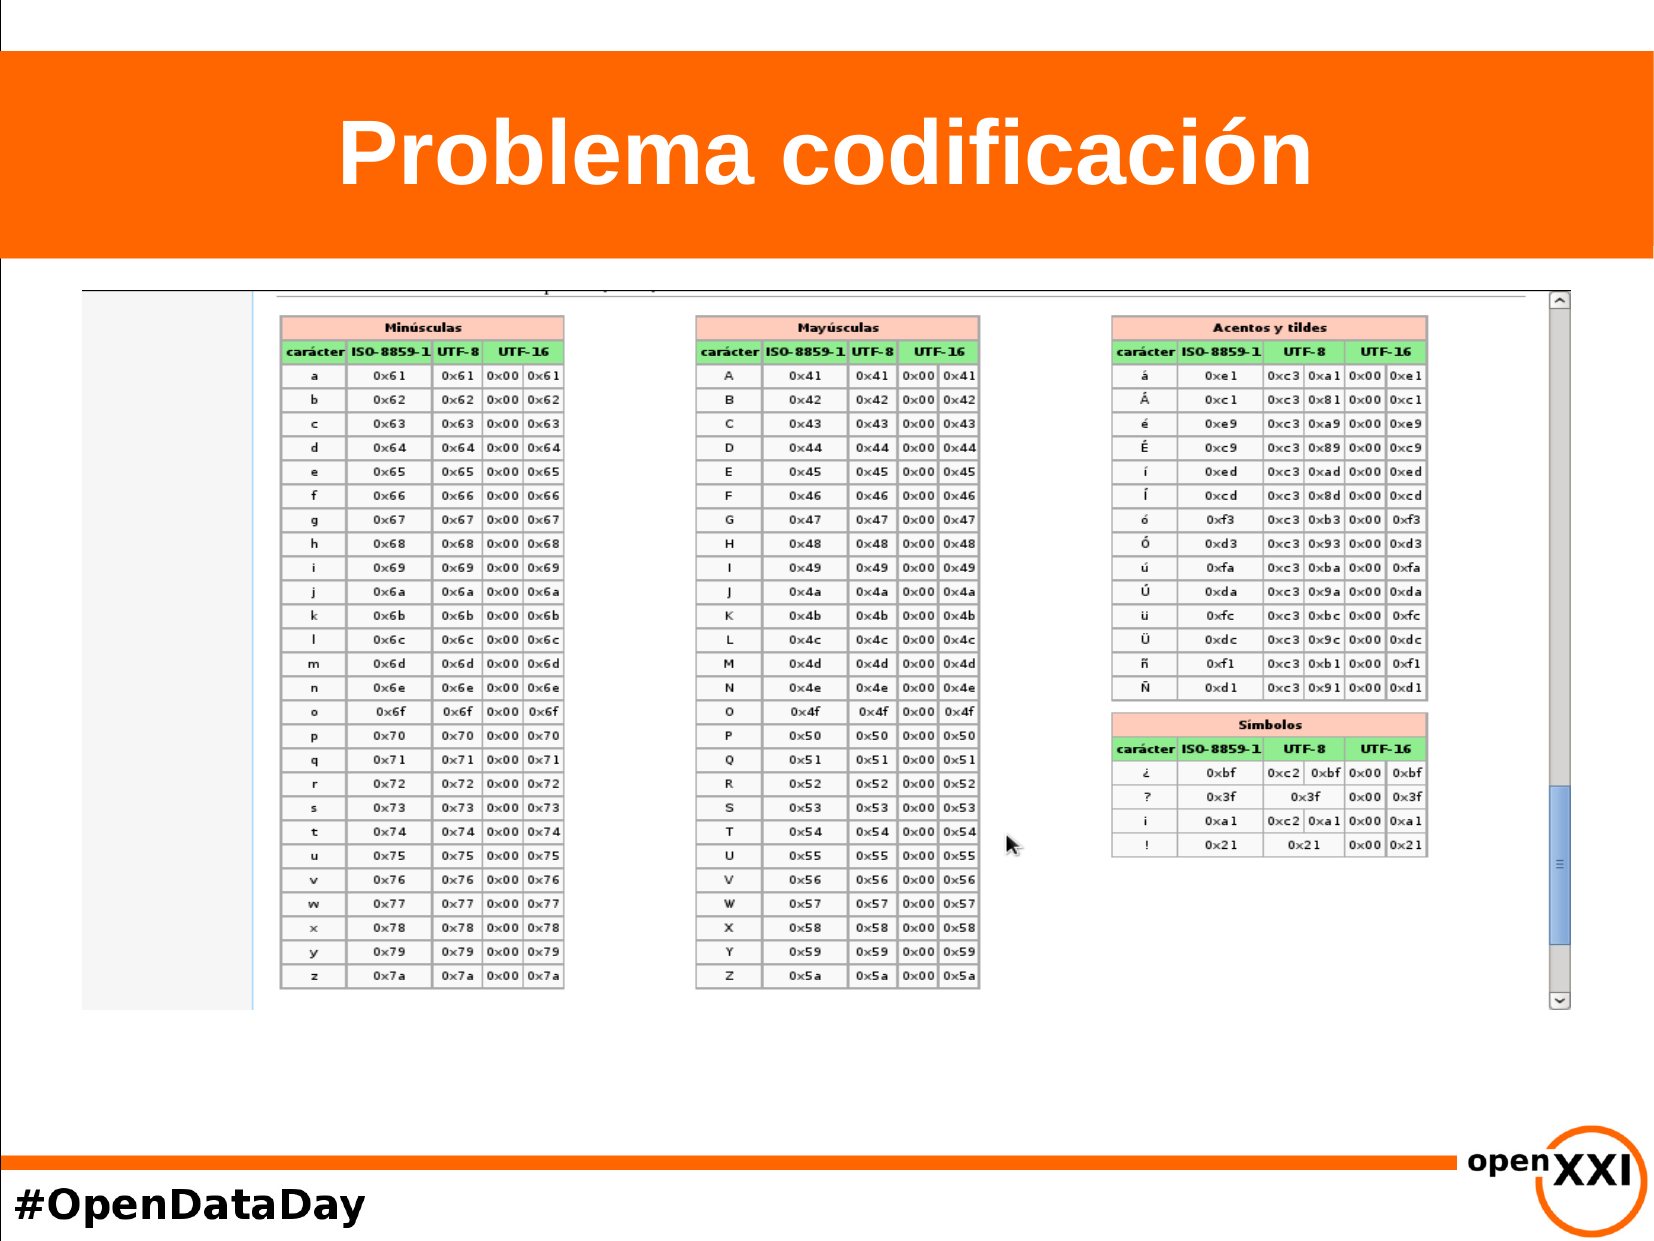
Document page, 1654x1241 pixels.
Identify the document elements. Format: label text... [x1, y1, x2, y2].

title Problema codificación [82, 49, 1571, 257]
picture [0, 0, 1654, 1241]
